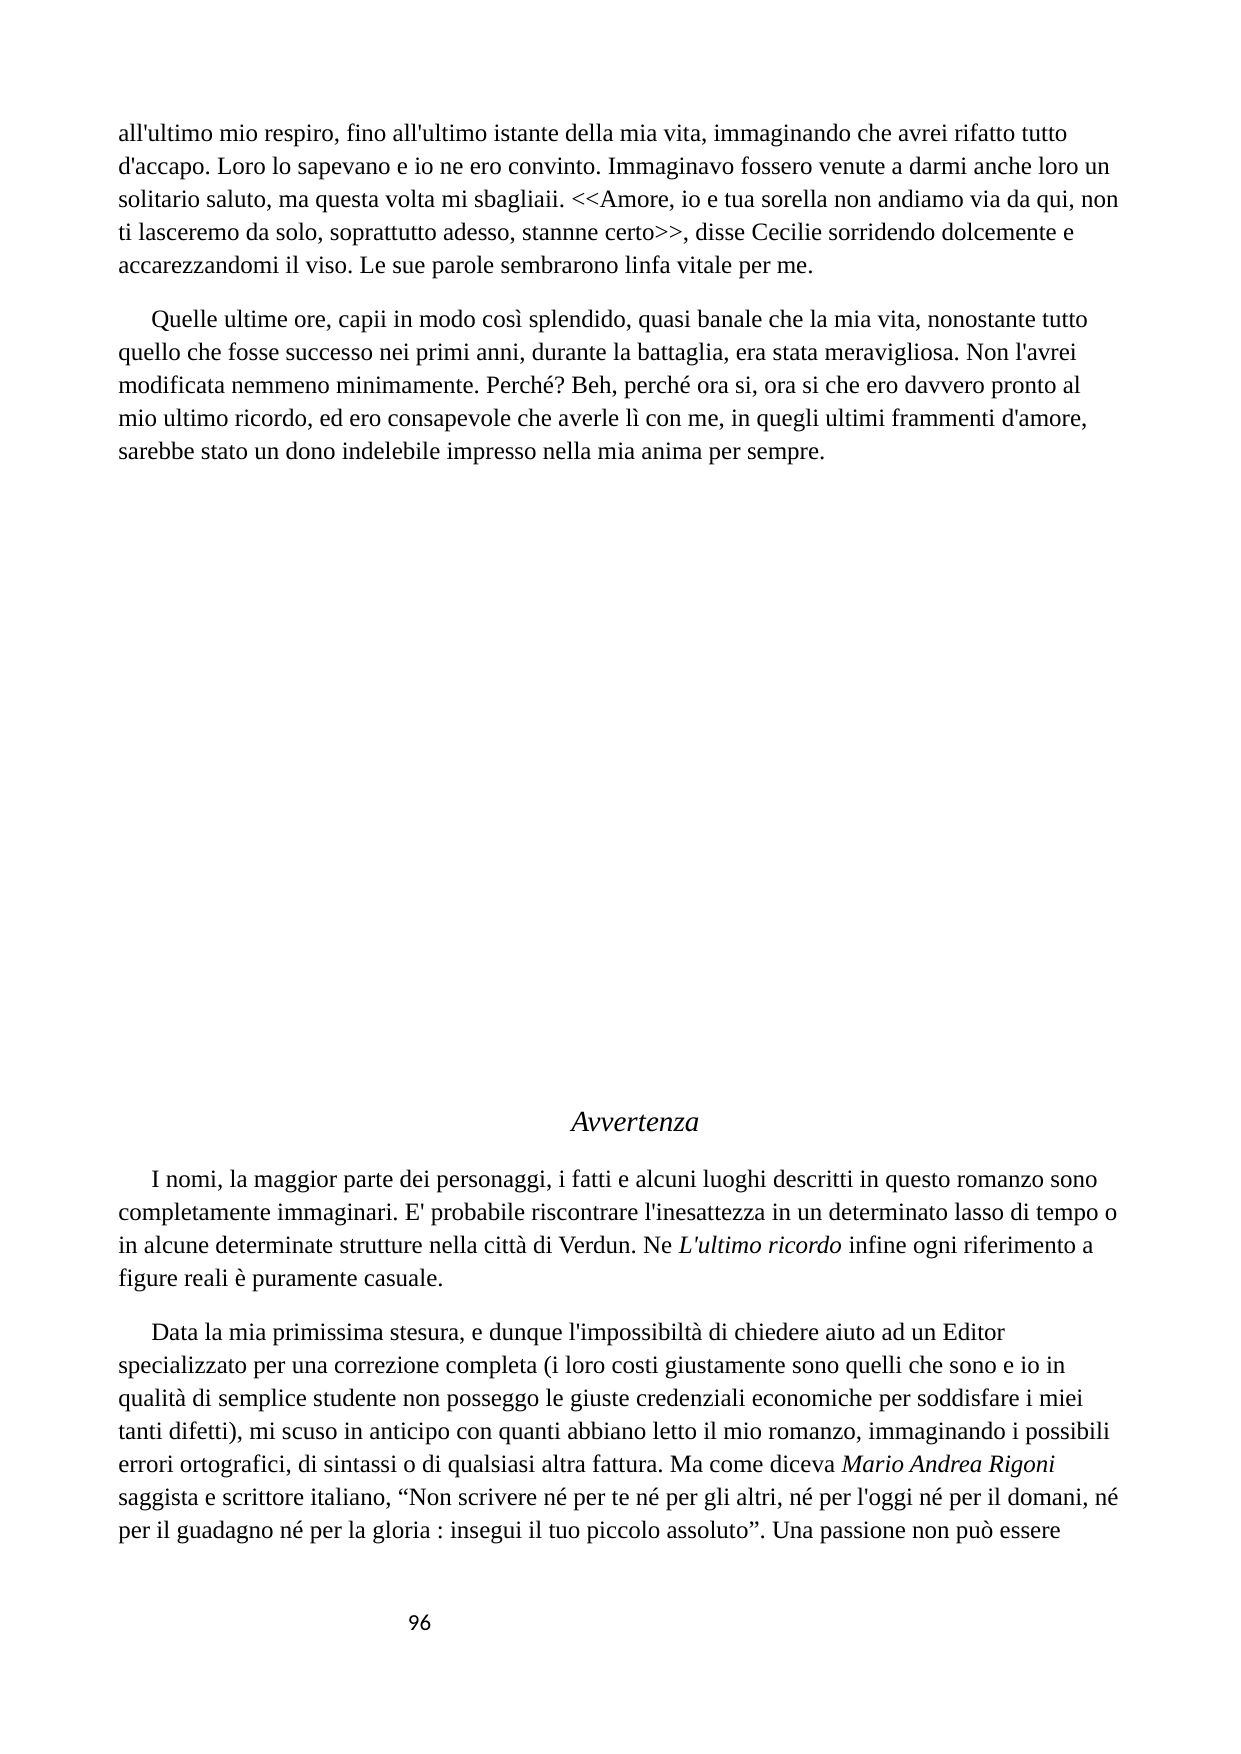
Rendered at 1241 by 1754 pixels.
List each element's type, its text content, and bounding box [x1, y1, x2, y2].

text Data la mia primissima stesura, e dunque l'impossibiltà di chiedere aiuto ad un Editor specializzato per una correzione completa (i loro costi giustamente sono quelli che sono e io in qualità di semplice studente non posseggo le giuste credenziali economiche per soddisfare i miei tanti difetti), mi scuso in anticipo con quanti abbiano letto il mio romanzo, immaginando i possibili errori ortografici, di sintassi o di qualsiasi altra fattura. Ma come diceva Mario Andrea Rigoni saggista e scrittore italiano, “Non scrivere né per te né per gli altri, né per l'oggi né per il domani, né per il guadagno né per la gloria : insegui il tuo piccolo assoluto”. Una passione non può essere [118, 1317, 1122, 1544]
text all'ultimo mio respiro, fino all'ultimo istante della mia vita, immaginando che avrei rifatto tutto d'accapo. Loro lo sapevano e io ne ero convinto. Immaginavo fossero venute a darmi anche loro un solitario saluto, ma questa volta mi sbagliaii. <<Amore, io e tua sorella non andiamo via da qui, non ti lasceremo da solo, soprattutto adesso, stannne certo>>, disse Cecilie sorridendo dolcemente e accarezzandomi il viso. Le sue parole sembrarono linfa vitale per me. [118, 118, 1122, 279]
text Quelle ultime ore, capii in modo così splendido, quasi banale che la mia vita, nonostante tutto quello che fosse successo nei primi anni, durante la battaglia, era stata meravigliosa. Non l'avrei modificata nemmeno minimamente. Perché? Beh, perché ora si, ora si che ero davvero pronto al mio ultimo ricordo, ed ero consapevole che averle lì con me, in quegli ultimi frammenti d'amore, sarebbe stato un dono indelebile impresso nella mia anima per sempre. [118, 304, 1122, 465]
text I nomi, la maggior parte dei personaggi, i fatti e alcuni luoghi descritti in questo romanzo sono completamente immaginari. E' probabile riscontrare l'inesattezza in un determinato lasso di tempo o in alcune determinate strutture nella città di Verdun. Ne L'ultimo ricordo infine ogni riferimento a figure reali è puramente casuale. [118, 1164, 1122, 1292]
text Avvertenza [118, 1104, 1122, 1138]
